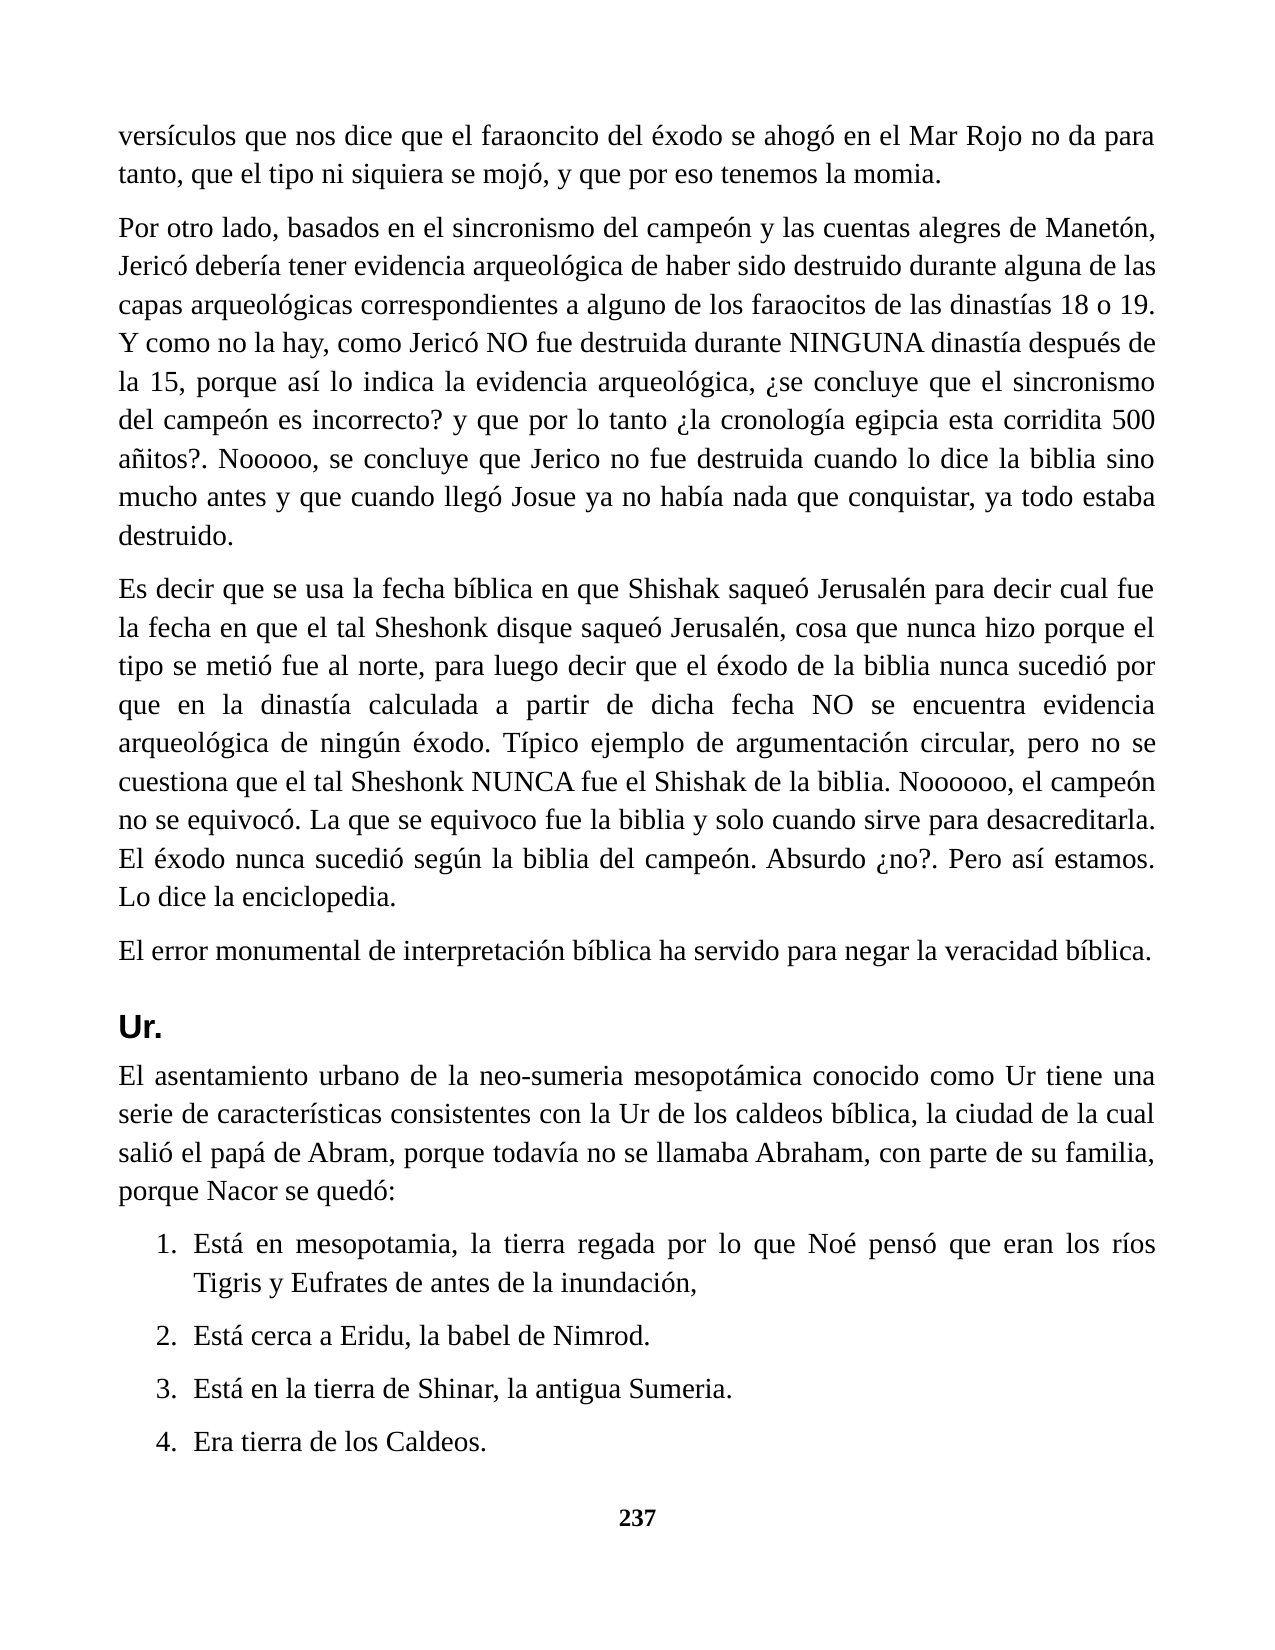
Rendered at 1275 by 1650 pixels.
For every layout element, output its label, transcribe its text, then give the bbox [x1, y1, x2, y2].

text Por otro lado, basados en el sincronismo del campeón y las cuentas alegres de Manetón, Jericó debería tener evidencia arqueológica de haber sido destruido durante alguna de las capas arqueológicas correspondientes a alguno de los faraocitos de las dinastías 18 o 19. Y como no la hay, como Jericó NO fue destruida durante NINGUNA dinastía después de la 15, porque así lo indica la evidencia arqueológica, ¿se concluye que el sincronismo del campeón es incorrecto? y que por lo tanto ¿la cronología egipcia esta corridita 500 añitos?. Nooooo, se concluye que Jerico no fue destruida cuando lo dice la biblia sino mucho antes y que cuando llegó Josue ya no había nada que conquistar, ya todo estaba destruido. [118, 210, 1157, 552]
list Era tierra de los Caldeos. [156, 1424, 1157, 1458]
list Está en mesopotamia, la tierra regada por lo que Noé pensó que eran los ríos Tigris y Eufrates de antes de la inundación, [156, 1227, 1157, 1299]
text El asentamiento urbano de la neo-sumeria mesopotámica conocido como Ur tiene una serie de características consistentes con la Ur de los caldeos bíblica, la ciudad de la cual salió el papá de Abram, porque todavía no se llamaba Abraham, con parte de su familia, porque Nacor se quedó: [118, 1058, 1157, 1207]
text versículos que nos dice que el faraoncito del éxodo se ahogó en el Mar Rojo no da para tanto, que el tipo ni siquiera se mojó, y que por eso tenemos la momia. [118, 118, 1157, 190]
list Está cerca a Eridu, la babel de Nimrod. [156, 1318, 1157, 1352]
text El error monumental de interpretación bíblica ha servido para negar la veracidad bíblica. [118, 933, 1157, 966]
list Está en la tierra de Shinar, la antigua Sumeria. [156, 1371, 1157, 1405]
subtitle Ur. [118, 1007, 1157, 1045]
text Es decir que se usa la fecha bíblica en que Shishak saqueó Jerusalén para decir cual fue la fecha en que el tal Sheshonk disque saqueó Jerusalén, cosa que nunca hizo porque el tipo se metió fue al norte, para luego decir que el éxodo de la biblia nunca sucedió por que en la dinastía calculada a partir de dicha fecha NO se encuentra evidencia arqueológica de ningún éxodo. Típico ejemplo de argumentación circular, pero no se cuestiona que el tal Sheshonk NUNCA fue el Shishak de la biblia. Noooooo, el campeón no se equivocó. La que se equivoco fue la biblia y solo cuando sirve para desacreditarla. El éxodo nunca sucedió según la biblia del campeón. Absurdo ¿no?. Pero así estamos. Lo dice la enciclopedia. [118, 571, 1157, 913]
